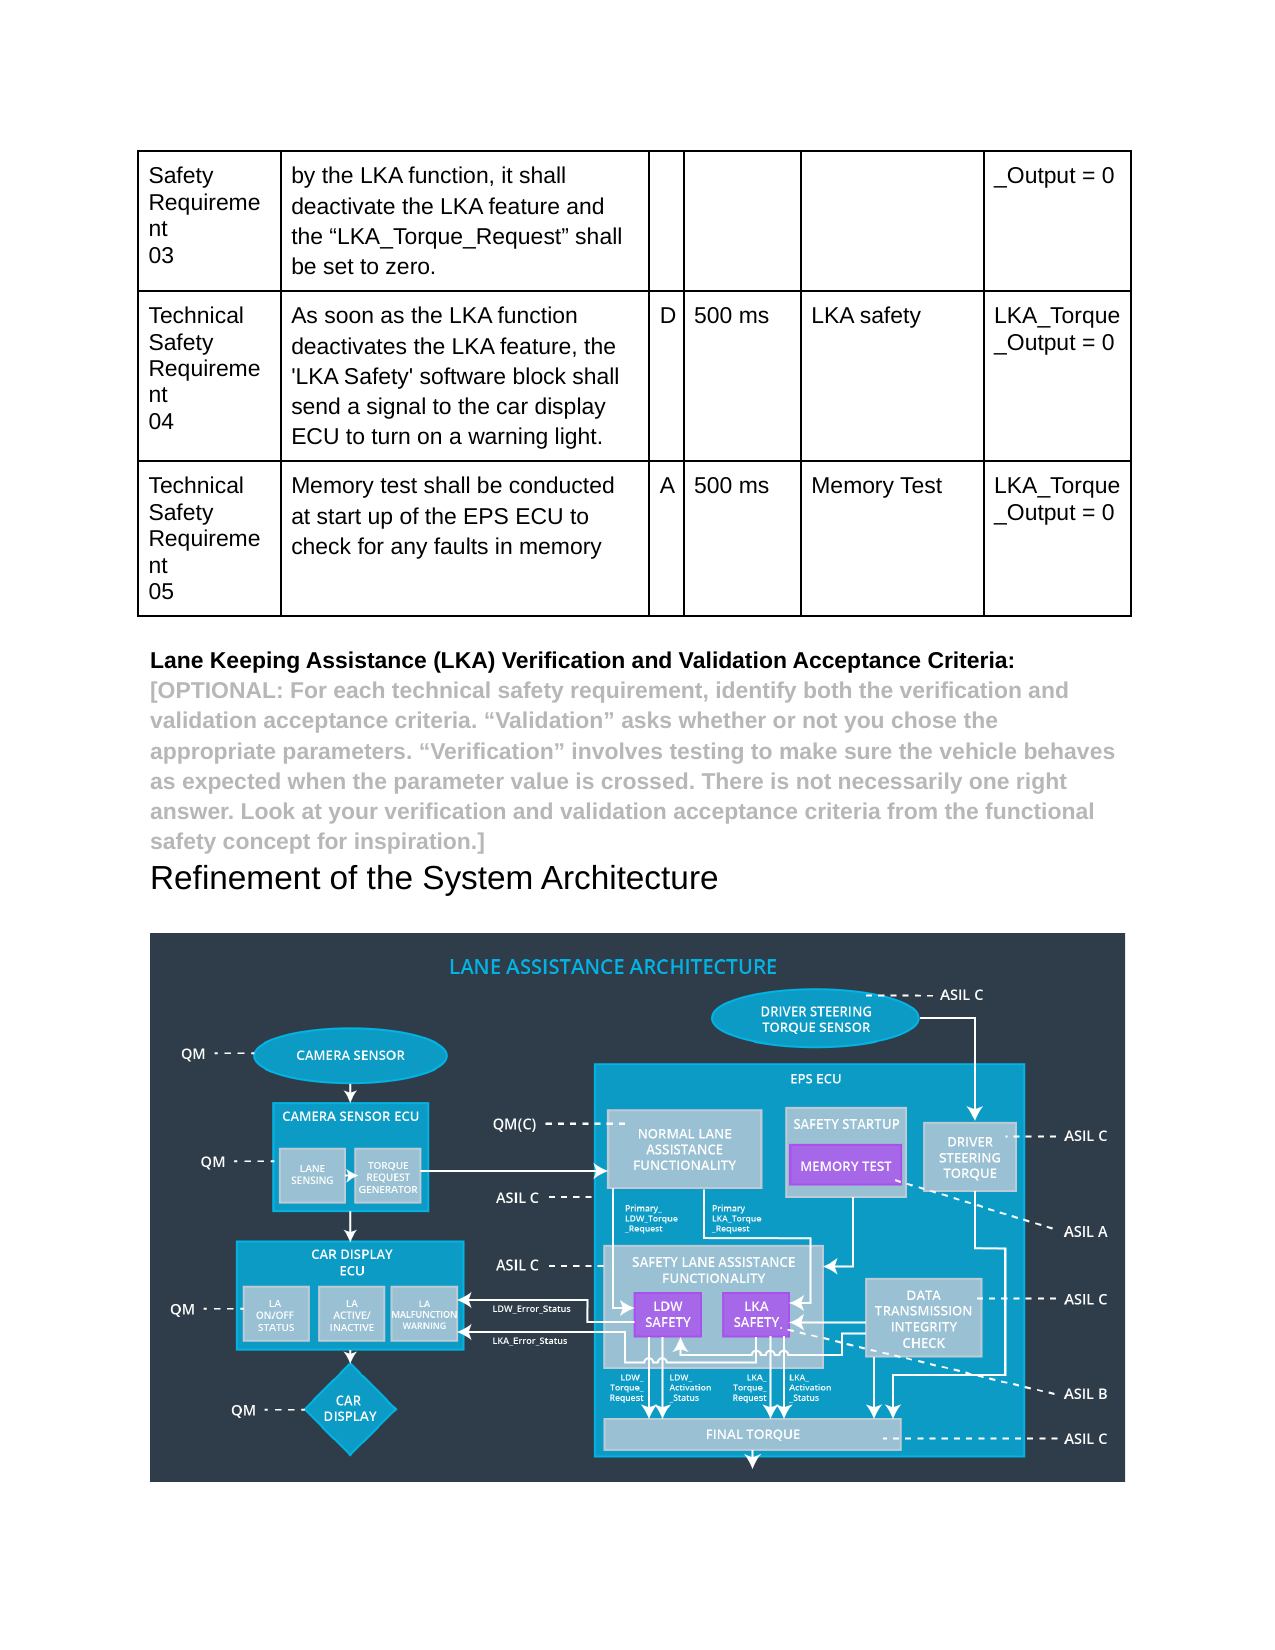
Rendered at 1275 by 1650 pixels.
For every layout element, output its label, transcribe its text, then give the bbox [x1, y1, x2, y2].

table_cell Safety Requirement 03 [139, 152, 280, 290]
table_cell LKA safety [802, 292, 983, 460]
text Lane Keeping Assistance (LKA) Verification and Validation Acceptance Criteria: [150, 647, 1125, 673]
table_cell A [650, 462, 683, 615]
table_cell Memory Test [802, 462, 983, 615]
table_cell Technical Safety Requirement 04 [139, 292, 280, 460]
table_cell by the LKA function, it shall deactivate the LKA feature and the “LKA_Torque_Request” shall be set to zero. [282, 152, 648, 290]
subtitle Refinement of the System Architecture [150, 858, 1125, 897]
table_cell [685, 152, 800, 290]
table_cell _Output = 0 [985, 152, 1130, 290]
table_cell 500 ms [685, 462, 800, 615]
table_cell [650, 152, 683, 290]
table_cell LKA_Torque_Output = 0 [985, 292, 1130, 460]
table_cell D [650, 292, 683, 460]
table_cell Memory test shall be conducted at start up of the EPS ECU to check for any faults in memory [282, 462, 648, 615]
picture [150, 932, 1125, 1482]
table_cell Technical Safety Requirement 05 [139, 462, 280, 615]
text [OPTIONAL: For each technical safety requirement, identify both the verification and validation acceptance criteria. “Validation” asks whether or not you chose the appropriate parameters. “Verification” involves testing to make sure the vehicle behaves as expected when the parameter value is crossed. There is not necessarily one right answer. Look at your verification and validation acceptance criteria from the functional safety concept for inspiration.] [150, 677, 1125, 854]
table_cell LKA_Torque_Output = 0 [985, 462, 1130, 615]
table_cell As soon as the LKA function deactivates the LKA feature, the 'LKA Safety' software block shall send a signal to the car display ECU to turn on a warning light. [282, 292, 648, 460]
table_cell 500 ms [685, 292, 800, 460]
table_cell [802, 152, 983, 290]
